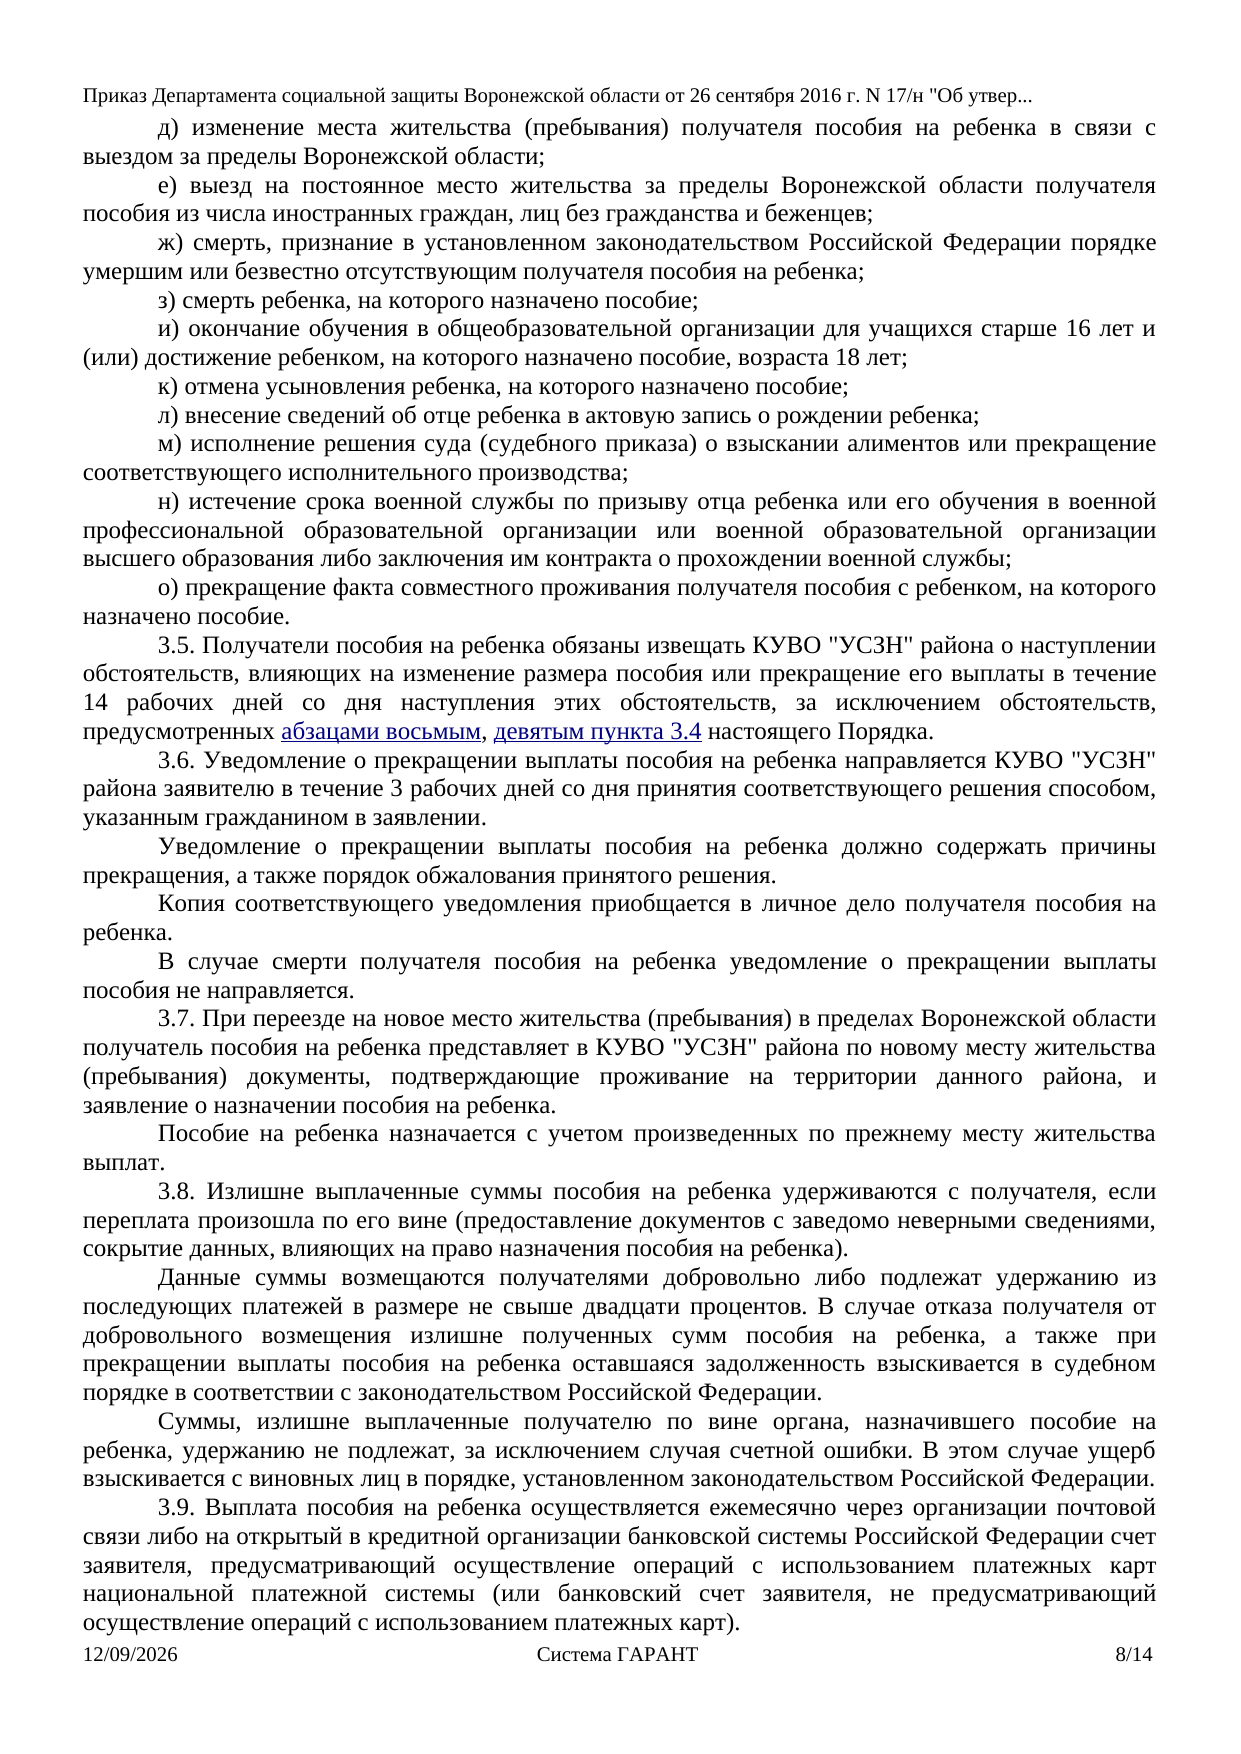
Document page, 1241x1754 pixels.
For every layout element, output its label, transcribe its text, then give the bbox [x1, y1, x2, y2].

text Уведомление о прекращении выплаты пособия на ребенка должно содержать причины прекращения, а также порядок обжалования принятого решения. [83, 831, 1157, 888]
text Суммы, излишне выплаченные получателю по вине органа, назначившего пособие на ребенка, удержанию не подлежат, за исключением случая счетной ошибки. В этом случае ущерб взыскивается с виновных лиц в порядке, установленном законодательством Российской Федерации. [83, 1406, 1157, 1492]
text о) прекращение факта совместного проживания получателя пособия с ребенком, на которого назначено пособие. [83, 572, 1157, 630]
text Данные суммы возмещаются получателями добровольно либо подлежат удержанию из последующих платежей в размере не свыше двадцати процентов. В случае отказа получателя от добровольного возмещения излишне полученных сумм пособия на ребенка, а также при прекращении выплаты пособия на ребенка оставшаяся задолженность взыскивается в судебном порядке в соответствии с законодательством Российской Федерации. [83, 1262, 1157, 1406]
text д) изменение места жительства (пребывания) получателя пособия на ребенка в связи с выездом за пределы Воронежской области; [83, 112, 1157, 170]
text В случае смерти получателя пособия на ребенка уведомление о прекращении выплаты пособия не направляется. [83, 946, 1157, 1003]
text 3.7. При переезде на новое место жительства (пребывания) в пределах Воронежской области получатель пособия на ребенка представляет в КУВО "УСЗН" района по новому месту жительства (пребывания) документы, подтверждающие проживание на территории данного района, и заявление о назначении пособия на ребенка. [83, 1003, 1157, 1118]
text л) внесение сведений об отце ребенка в актовую запись о рождении ребенка; [83, 400, 1157, 428]
text 3.5. Получатели пособия на ребенка обязаны извещать КУВО "УСЗН" района о наступлении обстоятельств, влияющих на изменение размера пособия или прекращение его выплаты в течение 14 рабочих дней со дня наступления этих обстоятельств, за исключением обстоятельств, предусмотренных абзацами восьмым, девятым пункта 3.4 настоящего Порядка. [83, 630, 1157, 745]
text 3.8. Излишне выплаченные суммы пособия на ребенка удерживаются с получателя, если переплата произошла по его вине (предоставление документов с заведомо неверными сведениями, сокрытие данных, влияющих на право назначения пособия на ребенка). [83, 1176, 1157, 1262]
text ж) смерть, признание в установленном законодательством Российской Федерации порядке умершим или безвестно отсутствующим получателя пособия на ребенка; [83, 227, 1157, 285]
text Копия соответствующего уведомления приобщается в личное дело получателя пособия на ребенка. [83, 888, 1157, 946]
text м) исполнение решения суда (судебного приказа) о взыскании алиментов или прекращение соответствующего исполнительного производства; [83, 428, 1157, 486]
text Пособие на ребенка назначается с учетом произведенных по прежнему месту жительства выплат. [83, 1118, 1157, 1176]
text н) истечение срока военной службы по призыву отца ребенка или его обучения в военной профессиональной образовательной организации или военной образовательной организации высшего образования либо заключения им контракта о прохождении военной службы; [83, 486, 1157, 572]
text 3.6. Уведомление о прекращении выплаты пособия на ребенка направляется КУВО "УСЗН" района заявителю в течение 3 рабочих дней со дня принятия соответствующего решения способом, указанным гражданином в заявлении. [83, 745, 1157, 831]
text и) окончание обучения в общеобразовательной организации для учащихся старше 16 лет и (или) достижение ребенком, на которого назначено пособие, возраста 18 лет; [83, 313, 1157, 371]
text з) смерть ребенка, на которого назначено пособие; [83, 285, 1157, 313]
text е) выезд на постоянное место жительства за пределы Воронежской области получателя пособия из числа иностранных граждан, лиц без гражданства и беженцев; [83, 170, 1157, 227]
text 3.9. Выплата пособия на ребенка осуществляется ежемесячно через организации почтовой связи либо на открытый в кредитной организации банковской системы Российской Федерации счет заявителя, предусматривающий осуществление операций с использованием платежных карт национальной платежной системы (или банковский счет заявителя, не предусматривающий осуществление операций с использованием платежных карт). [83, 1492, 1157, 1636]
text к) отмена усыновления ребенка, на которого назначено пособие; [83, 371, 1157, 400]
